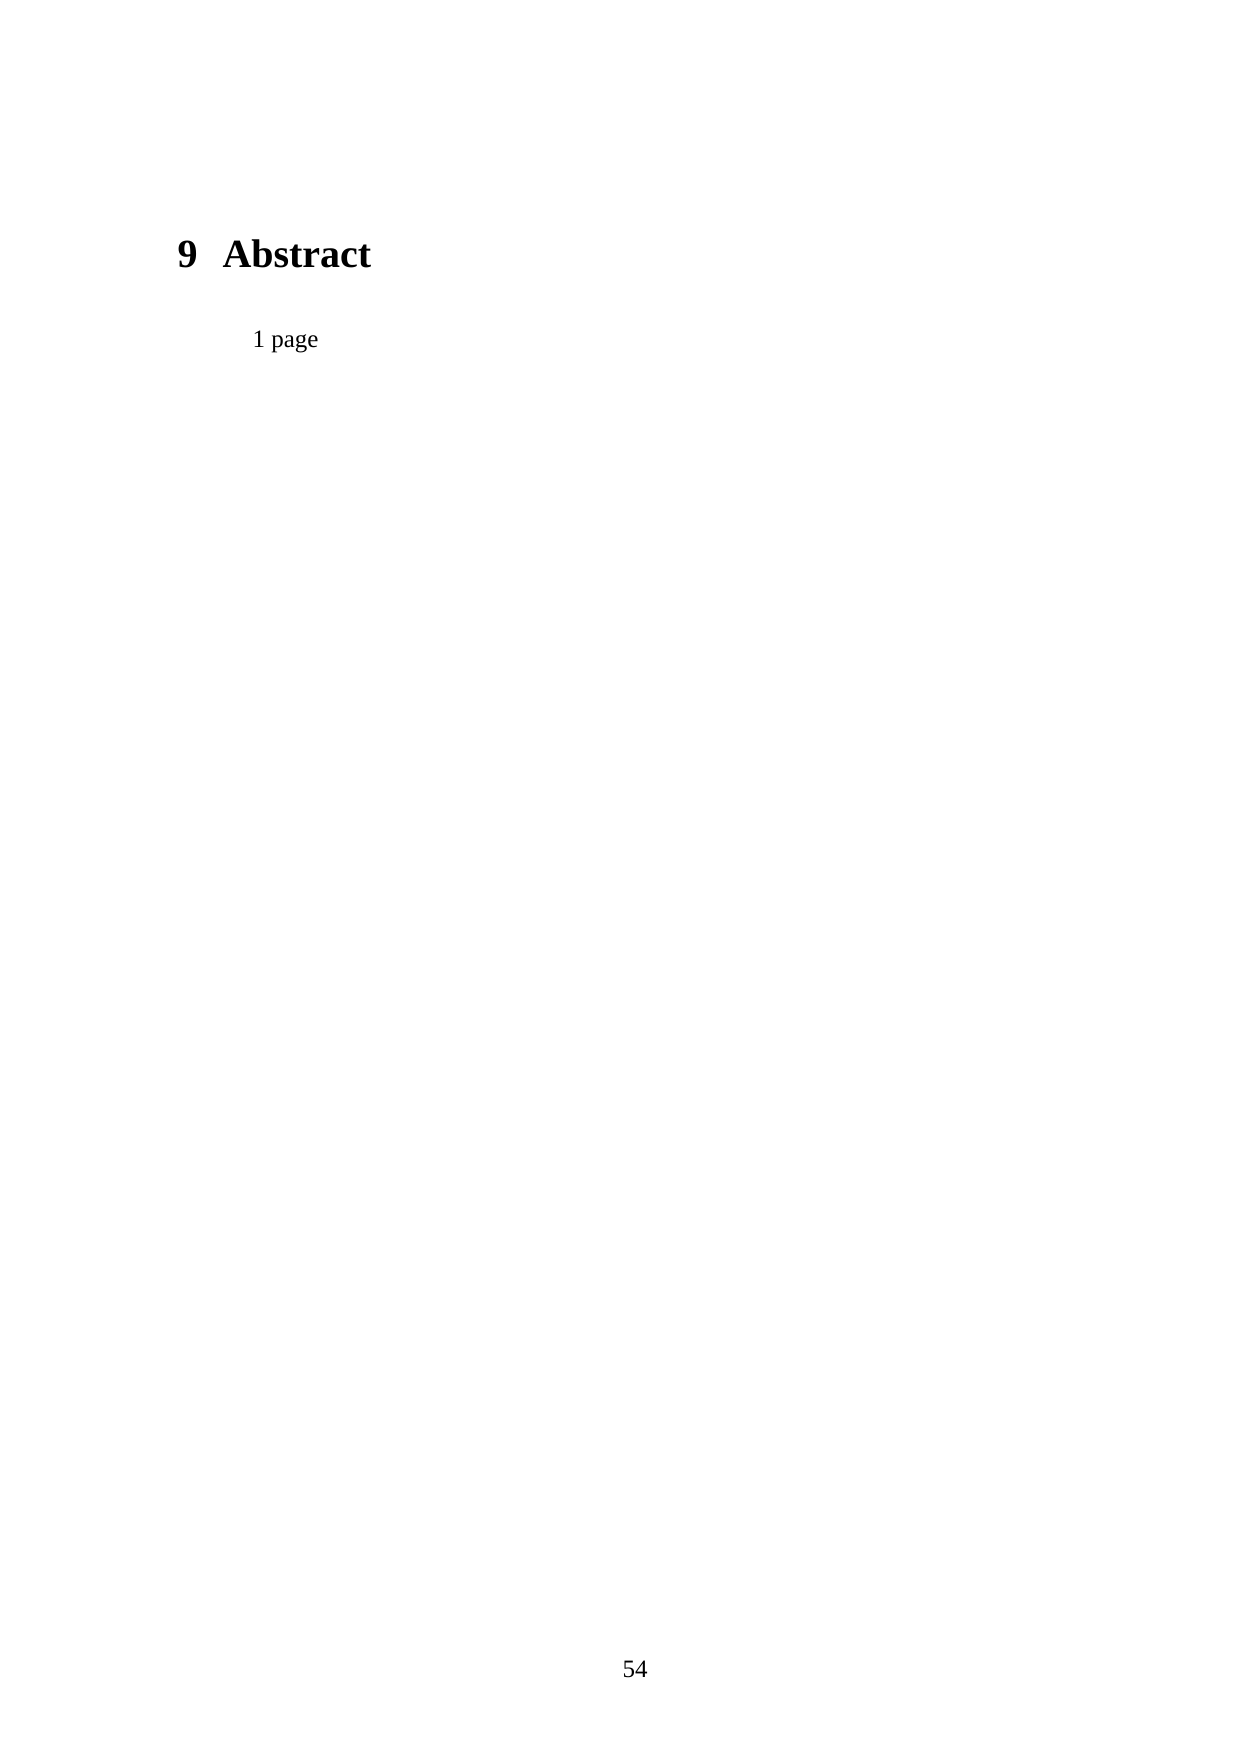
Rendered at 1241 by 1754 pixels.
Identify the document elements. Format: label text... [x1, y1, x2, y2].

subtitle Abstract [177, 231, 1093, 277]
text 1 page [177, 324, 1093, 353]
